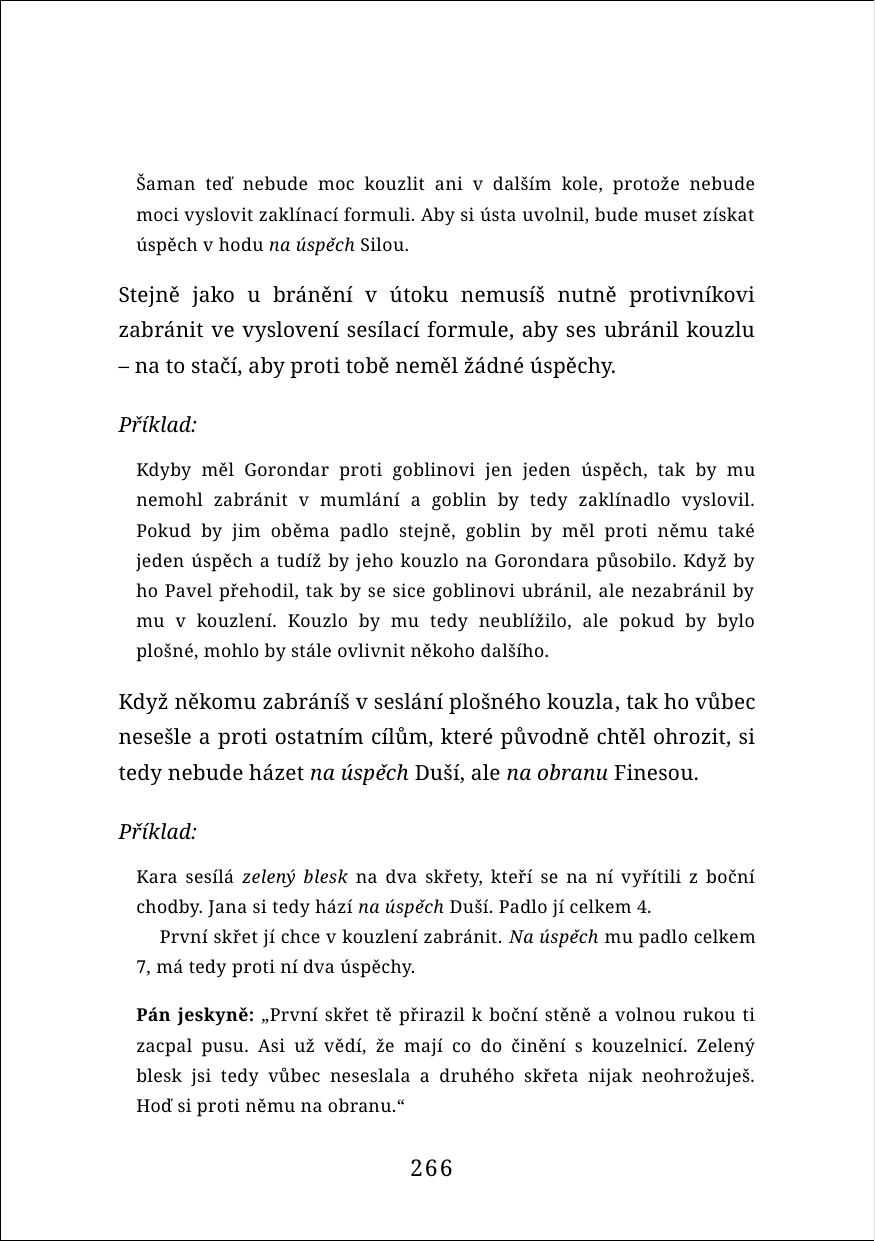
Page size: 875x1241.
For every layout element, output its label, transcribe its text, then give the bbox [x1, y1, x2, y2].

text Kdyby měl Gorondar proti goblinovi jen jeden úspěch, tak by mu nemohl zabránit v mumlání a goblin by tedy zaklínadlo vyslovil. Pokud by jim oběma padlo stejně, goblin by měl proti němu také jeden úspěch a tudíž by jeho kouzlo na Gorondara působilo. Když by ho Pavel přehodil, tak by se sice goblinovi ubránil, ale nezabránil by mu v kouzlení. Kouzlo by mu tedy neublížilo, ale pokud by bylo plošné, mohlo by stále ovlivnit někoho dalšího. [136, 458, 756, 663]
text Příklad: [118, 410, 756, 439]
text Stejně jako u bránění v útoku nemusíš nutně protivníkovi zabránit ve vyslovení sesílací formule, aby ses ubránil kouzlu – na to stačí, aby proti tobě neměl žádné úspěchy. [118, 280, 756, 379]
text Kara sesílá zelený blesk na dva skřety, kteří se na ní vyřítili z boční chodby. Jana si tedy hází na úspěch Duší. Padlo jí celkem 4. První skřet jí chce v kouzlení zabránit. Na úspěch mu padlo celkem 7, má tedy proti ní dva úspěchy. [136, 864, 756, 979]
text Když někomu zabráníš v seslání plošného kouzla, tak ho vůbec nesešle a proti ostatním cílům, které původně chtěl ohrozit, si tedy nebude házet na úspěch Duší, ale na obranu Finesou. [118, 687, 756, 786]
text Pán jeskyně: „První skřet tě přirazil k boční stěně a volnou rukou ti zacpal pusu. Asi už vědí, že mají co do činění s kouzelnicí. Zelený blesk jsi tedy vůbec neseslala a druhého skřeta nijak neohrožuješ. Hoď si proti němu na obranu.“ [136, 1003, 756, 1118]
text Příklad: [118, 817, 756, 845]
text Šaman teď nebude moc kouzlit ani v dalším kole, protože nebude moci vyslovit zaklínací formuli. Aby si ústa uvolnil, bude muset získat úspěch v hodu na úspěch Silou. [136, 172, 756, 256]
